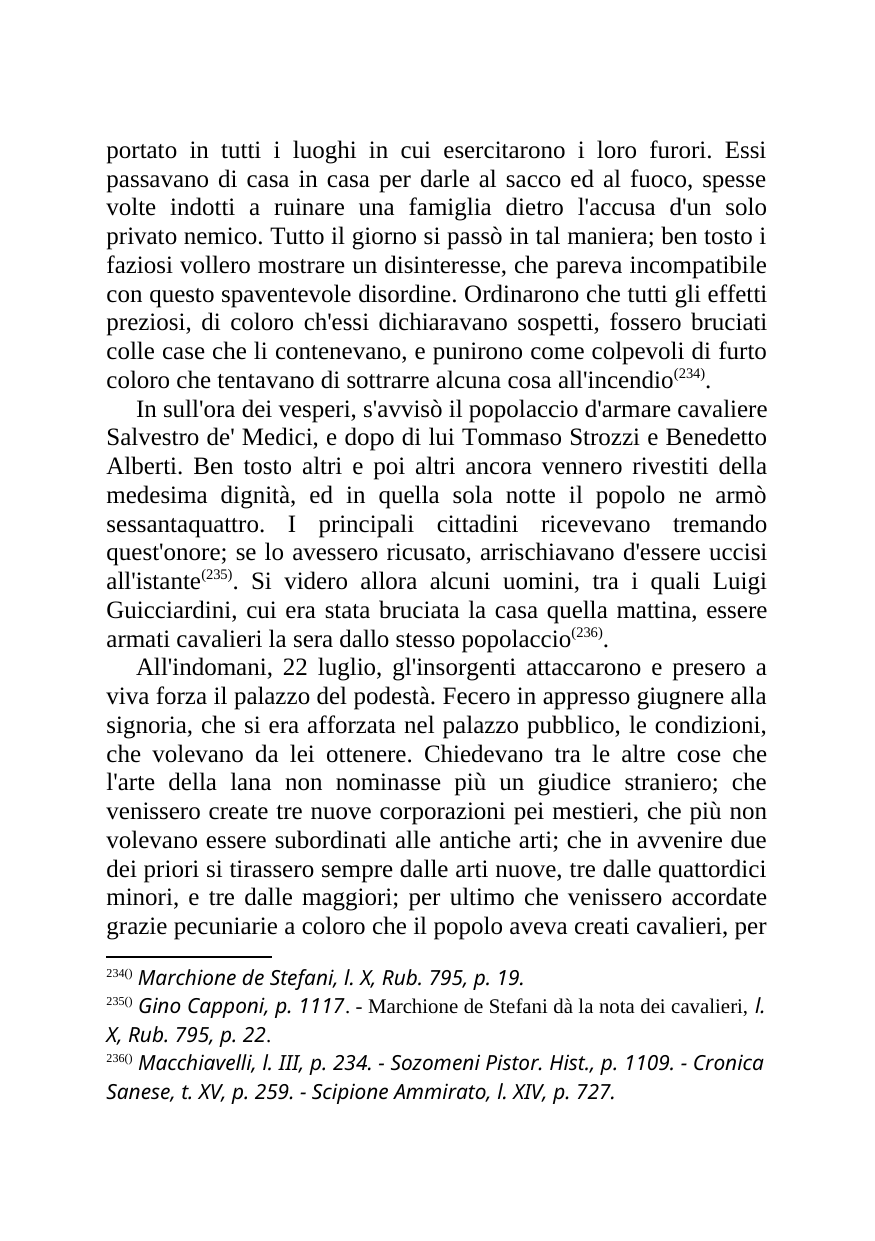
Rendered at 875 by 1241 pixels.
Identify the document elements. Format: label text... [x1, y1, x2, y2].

text () Marchione de Stefani, l. X, Rub. 795, p. 19. [106, 963, 768, 991]
text In sull'ora dei vesperi, s'avvisò il popolaccio d'armare cavaliere Salvestro de' Medici, e dopo di lui Tommaso Strozzi e Benedetto Alberti. Ben tosto altri e poi altri ancora vennero rivestiti della medesima dignità, ed in quella sola notte il popolo ne armò sessantaquattro. I principali cittadini ricevevano tremando quest'onore; se lo avessero ricusato, arrischiavano d'essere uccisi all'istante(). Si videro allora alcuni uomini, tra i quali Luigi Guicciardini, cui era stata bruciata la casa quella mattina, essere armati cavalieri la sera dallo stesso popolaccio(). [106, 394, 768, 652]
text All'indomani, 22 luglio, gl'insorgenti attaccarono e presero a viva forza il palazzo del podestà. Fecero in appresso giugnere alla signoria, che si era afforzata nel palazzo pubblico, le condizioni, che volevano da lei ottenere. Chiedevano tra le altre cose che l'arte della lana non nominasse più un giudice straniero; che venissero create tre nuove corporazioni pei mestieri, che più non volevano essere subordinati alle antiche arti; che in avvenire due dei priori si tirassero sempre dalle arti nuove, tre dalle quattordici minori, e tre dalle maggiori; per ultimo che venissero accordate grazie pecuniarie a coloro che il popolo aveva creati cavalieri, per [106, 652, 768, 940]
text portato in tutti i luoghi in cui esercitarono i loro furori. Essi passavano di casa in casa per darle al sacco ed al fuoco, spesse volte indotti a ruinare una famiglia dietro l'accusa d'un solo privato nemico. Tutto il giorno si passò in tal maniera; ben tosto i faziosi vollero mostrare un disinteresse, che pareva incompatibile con questo spaventevole disordine. Ordinarono che tutti gli effetti preziosi, di coloro ch'essi dichiaravano sospetti, fossero bruciati colle case che li contenevano, e punirono come colpevoli di furto coloro che tentavano di sottrarre alcuna cosa all'incendio(). [106, 135, 768, 394]
text () Macchiavelli, l. III, p. 234. - Sozomeni Pistor. Hist., p. 1109. - Cronica Sanese, t. XV, p. 259. - Scipione Ammirato, l. XIV, p. 727. [106, 1048, 768, 1105]
text () Gino Capponi, p. 1117. - Marchione de Stefani dà la nota dei cavalieri, l. X, Rub. 795, p. 22. [106, 991, 768, 1048]
